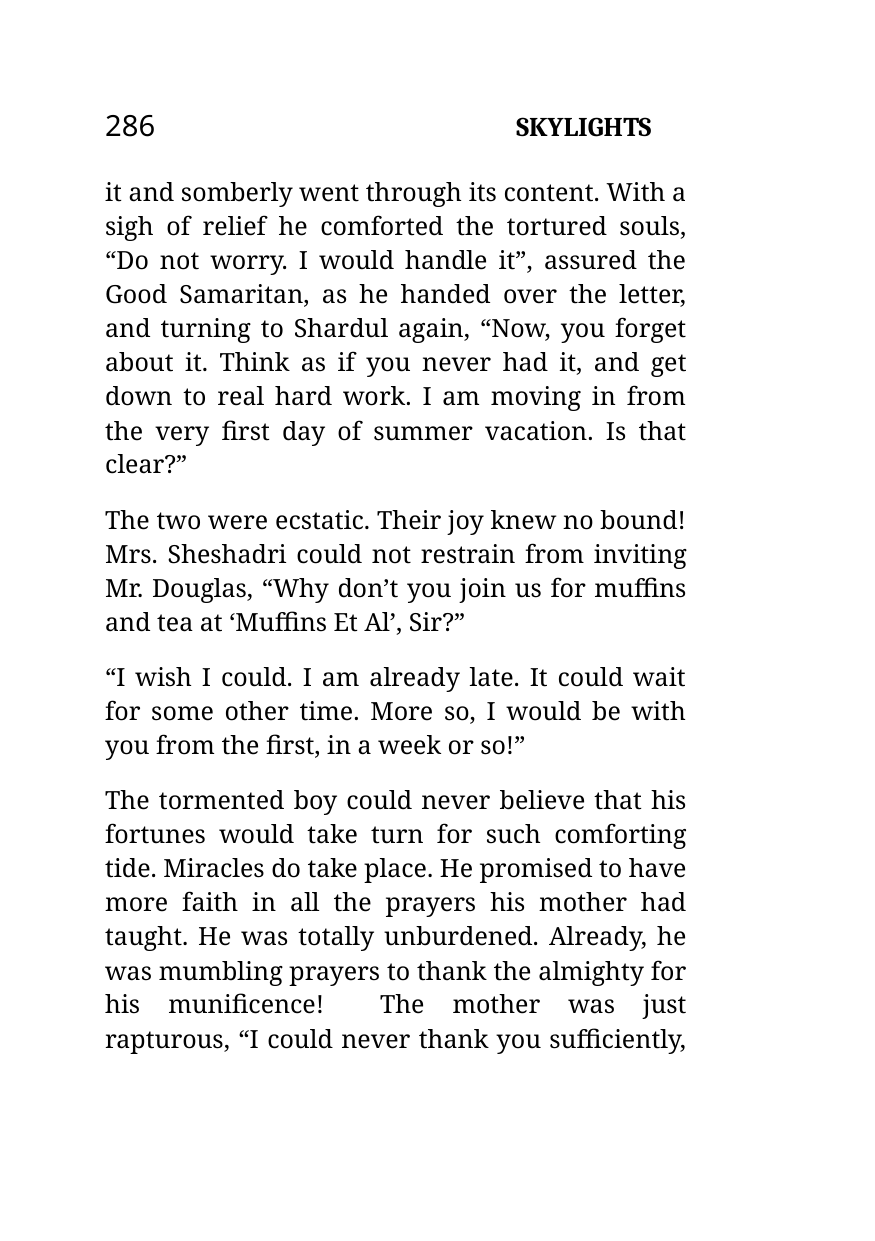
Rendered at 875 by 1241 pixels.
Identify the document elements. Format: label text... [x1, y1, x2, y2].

text it and somberly went through its content. With a sigh of relief he comforted the tortured souls, “Do not worry. I would handle it”, assured the Good Samaritan, as he handed over the letter, and turning to Shardul again, “Now, you forget about it. Think as if you never had it, and get down to real hard work. I am moving in from the very first day of summer vacation. Is that clear?” [105, 175, 687, 481]
text The two were ecstatic. Their joy knew no bound! Mrs. Sheshadri could not restrain from inviting Mr. Douglas, “Why don’t you join us for muffins and tea at ‘Muffins Et Al’, Sir?” [105, 502, 687, 638]
text “I wish I could. I am already late. It could wait for some other time. More so, I would be with you from the first, in a week or so!” [105, 659, 687, 762]
text The tormented boy could never believe that his fortunes would take turn for such comforting tide. Miracles do take place. He promised to have more faith in all the prayers his mother had taught. He was totally unburdened. Already, he was mumbling prayers to thank the almighty for his munificence! The mother was just rapturous, “I could never thank you sufficiently, [105, 783, 687, 1055]
